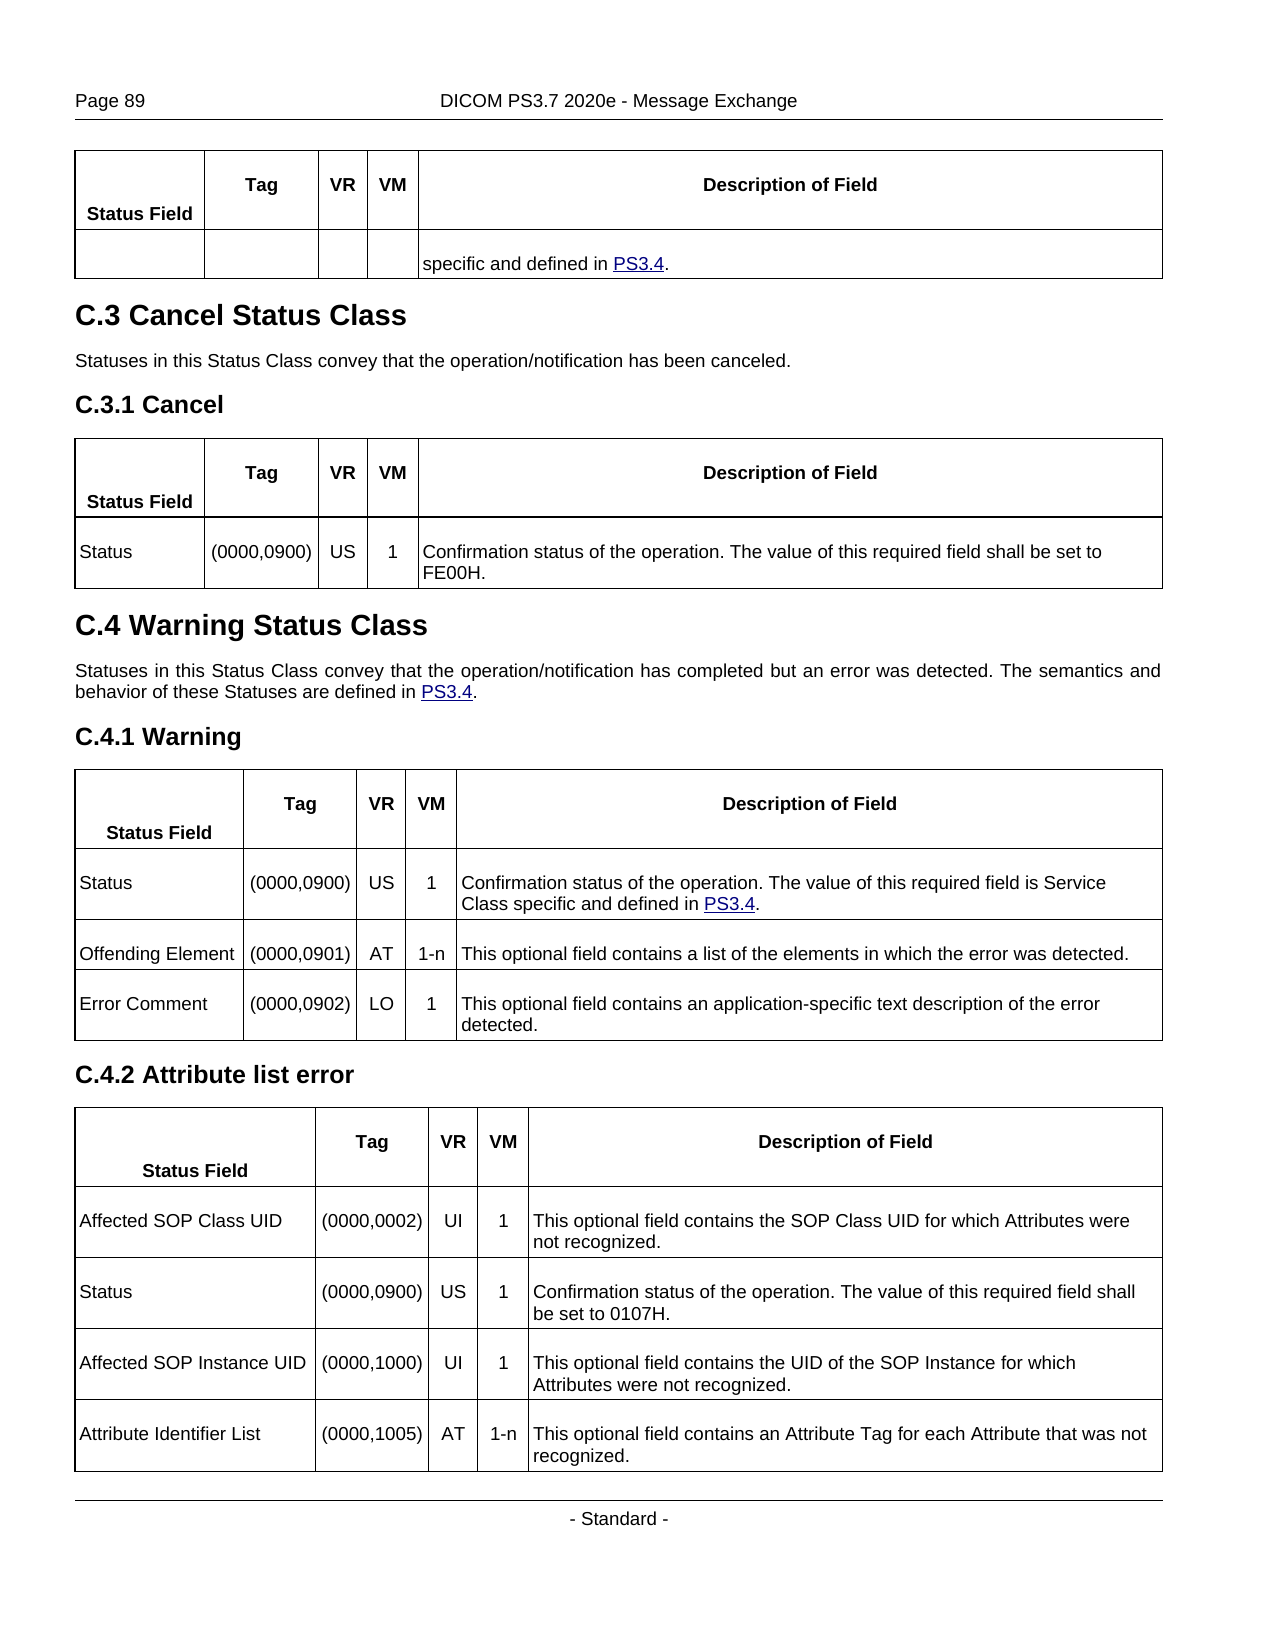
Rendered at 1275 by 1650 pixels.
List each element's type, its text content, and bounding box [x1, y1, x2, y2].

table_cell Attribute Identifier List [76, 1400, 315, 1471]
table_cell (0000,0900) [205, 518, 318, 588]
table_cell US [319, 518, 367, 588]
table_header VM [368, 151, 418, 228]
table_header VM [478, 1108, 528, 1186]
text C.4.1 Warning [75, 722, 1162, 750]
table_header Description of Field [457, 770, 1162, 848]
table_header VR [319, 151, 367, 228]
table_header VR [319, 439, 367, 516]
text C.4.2 Attribute list error [75, 1059, 1162, 1088]
table_cell AT [357, 920, 405, 968]
table_cell Affected SOP Class UID [76, 1187, 315, 1257]
table_cell 1 [406, 849, 456, 919]
table_cell 1-n [406, 920, 456, 968]
table_cell Confirmation status of the operation. The value of this required field is Service Class specific and defined in PS3.4. [457, 849, 1162, 919]
table_cell 1 [478, 1187, 528, 1257]
table_cell (0000,0900) [316, 1258, 428, 1328]
text Statuses in this Status Class convey that the operation/notification has completed but an error was detected. The semantics and behavior of these Statuses are defined in PS3.4. [75, 660, 1162, 703]
table_header Tag [316, 1108, 428, 1186]
table_cell 1 [406, 970, 456, 1040]
table_header Description of Field [529, 1108, 1162, 1186]
table_cell Error Comment [76, 970, 243, 1040]
table_cell 1 [368, 518, 418, 588]
table_header VM [368, 439, 418, 516]
text Statuses in this Status Class convey that the operation/notification has been canceled. [75, 350, 1162, 372]
table_cell Status [76, 849, 243, 919]
table_cell [319, 230, 367, 278]
table_header Tag [205, 151, 318, 228]
table_cell Offending Element [76, 920, 243, 968]
table_header Tag [244, 770, 356, 848]
table_header VM [406, 770, 456, 848]
table_cell This optional field contains a list of the elements in which the error was detected. [457, 920, 1162, 968]
table_cell 1 [478, 1329, 528, 1399]
table_header Status Field [76, 1108, 315, 1186]
table_cell UI [429, 1187, 477, 1257]
table_cell US [429, 1258, 477, 1328]
table_cell Status [76, 1258, 315, 1328]
text C.3 Cancel Status Class [75, 298, 1162, 331]
table_cell 1-n [478, 1400, 528, 1471]
table_cell UI [429, 1329, 477, 1399]
table_cell AT [429, 1400, 477, 1471]
table_header VR [429, 1108, 477, 1186]
table_header Status Field [76, 151, 204, 228]
table_cell Confirmation status of the operation. The value of this required field shall be set to FE00H. [419, 518, 1162, 588]
table_cell (0000,0902) [244, 970, 356, 1040]
table_cell This optional field contains an application-specific text description of the error detected. [457, 970, 1162, 1040]
table_cell 1 [478, 1258, 528, 1328]
text C.4 Warning Status Class [75, 607, 1162, 641]
table_cell [205, 230, 318, 278]
table_header Status Field [76, 770, 243, 848]
table_cell [368, 230, 418, 278]
table_cell (0000,1000) [316, 1329, 428, 1399]
table_header Tag [205, 439, 318, 516]
table_cell (0000,0002) [316, 1187, 428, 1257]
table_cell specific and defined in PS3.4. [419, 230, 1162, 278]
table_cell (0000,1005) [316, 1400, 428, 1471]
table_cell (0000,0900) [244, 849, 356, 919]
table_cell This optional field contains an Attribute Tag for each Attribute that was not recognized. [529, 1400, 1162, 1471]
table_header Status Field [76, 439, 204, 516]
table_header Description of Field [419, 439, 1162, 516]
table_cell [76, 230, 204, 278]
text C.3.1 Cancel [75, 391, 1162, 419]
table_cell Confirmation status of the operation. The value of this required field shall be set to 0107H. [529, 1258, 1162, 1328]
table_cell This optional field contains the SOP Class UID for which Attributes were not recognized. [529, 1187, 1162, 1257]
table_header Description of Field [419, 151, 1162, 228]
table_cell Status [76, 518, 204, 588]
table_header VR [357, 770, 405, 848]
table_cell (0000,0901) [244, 920, 356, 968]
table_cell US [357, 849, 405, 919]
table_cell This optional field contains the UID of the SOP Instance for which Attributes were not recognized. [529, 1329, 1162, 1399]
table_cell LO [357, 970, 405, 1040]
table_cell Affected SOP Instance UID [76, 1329, 315, 1399]
